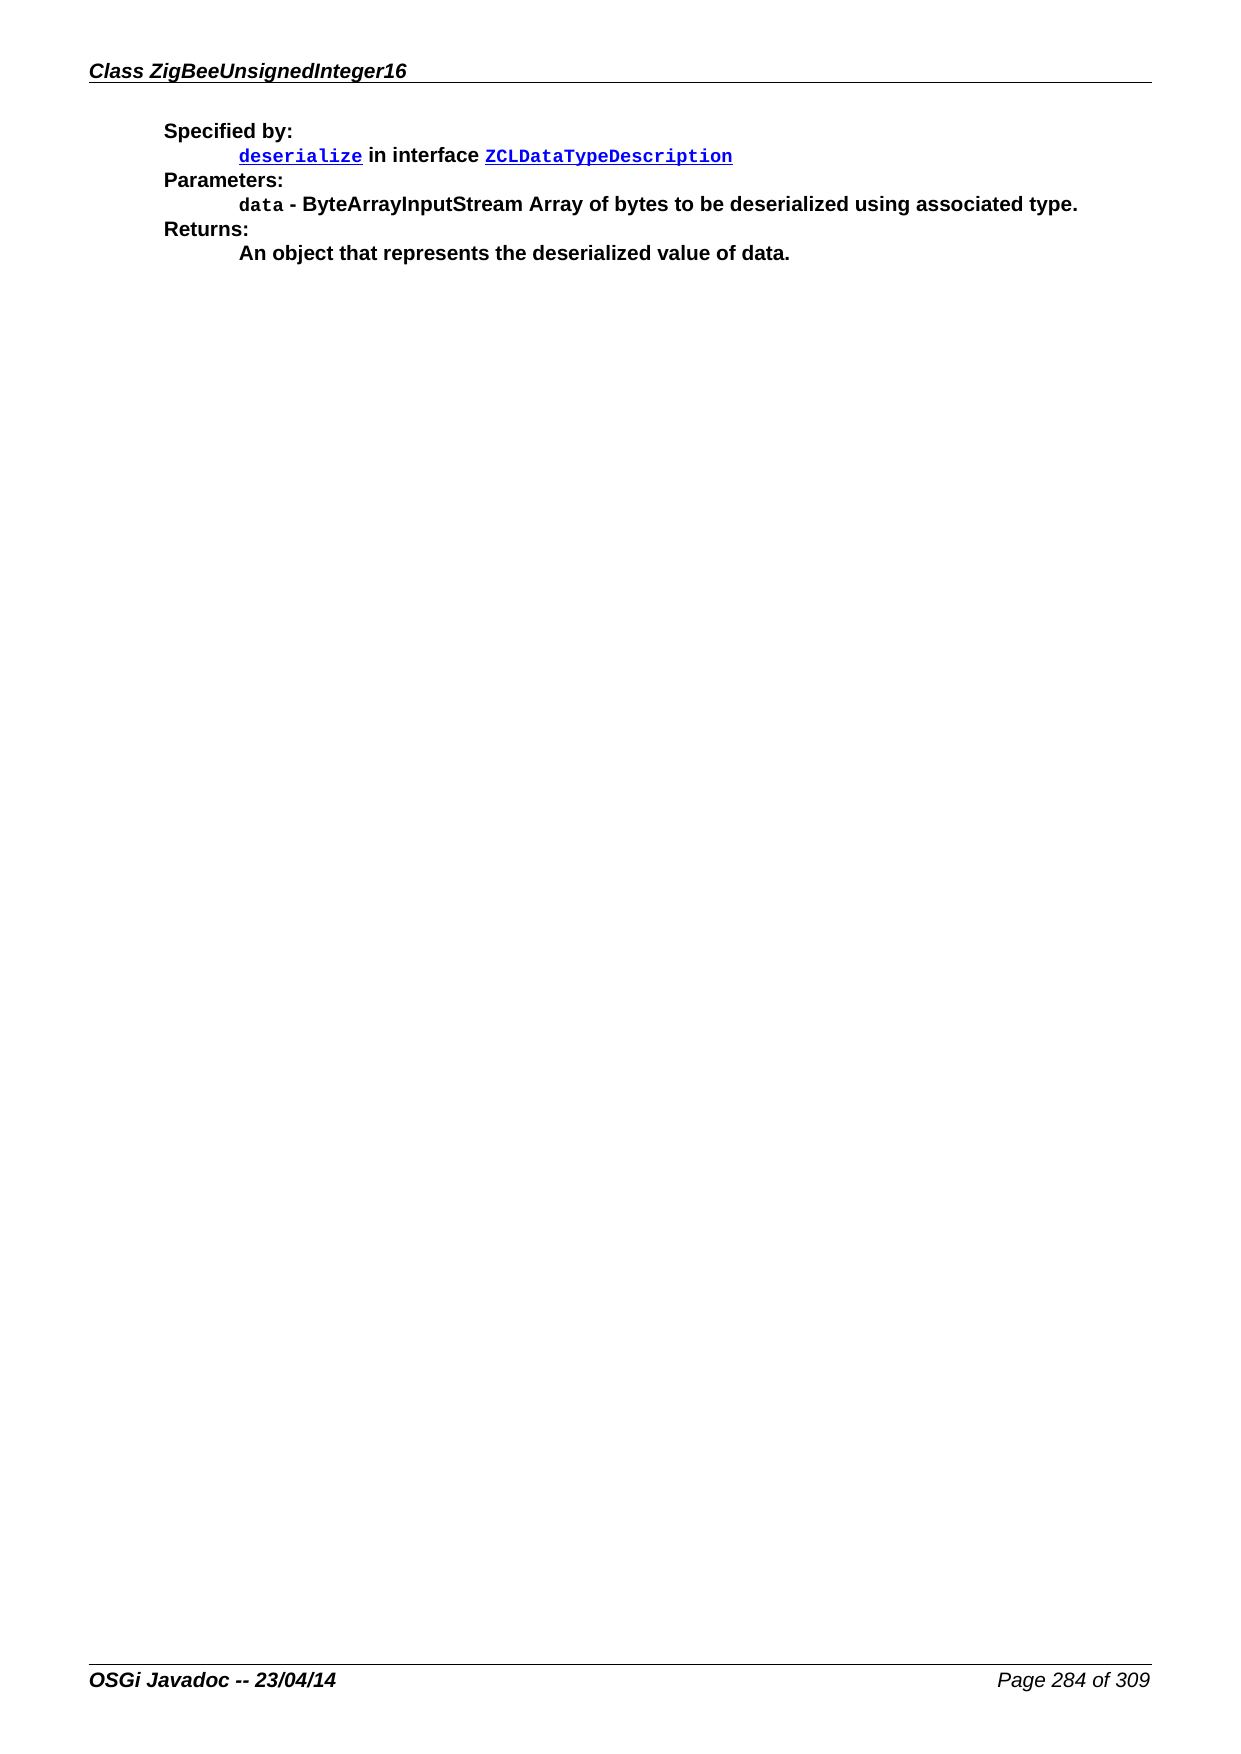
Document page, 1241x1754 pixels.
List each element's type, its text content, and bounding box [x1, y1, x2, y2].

text An object that represents the deserialized value of data. [238, 241, 1152, 265]
text data - ByteArrayInputStream Array of bytes to be deserialized using associated type. [238, 192, 1152, 217]
text deserialize in interface ZCLDataTypeDescription [238, 142, 1152, 168]
text Specified by: [163, 118, 1152, 142]
text Parameters: [163, 168, 1152, 192]
text Returns: [163, 217, 1152, 241]
